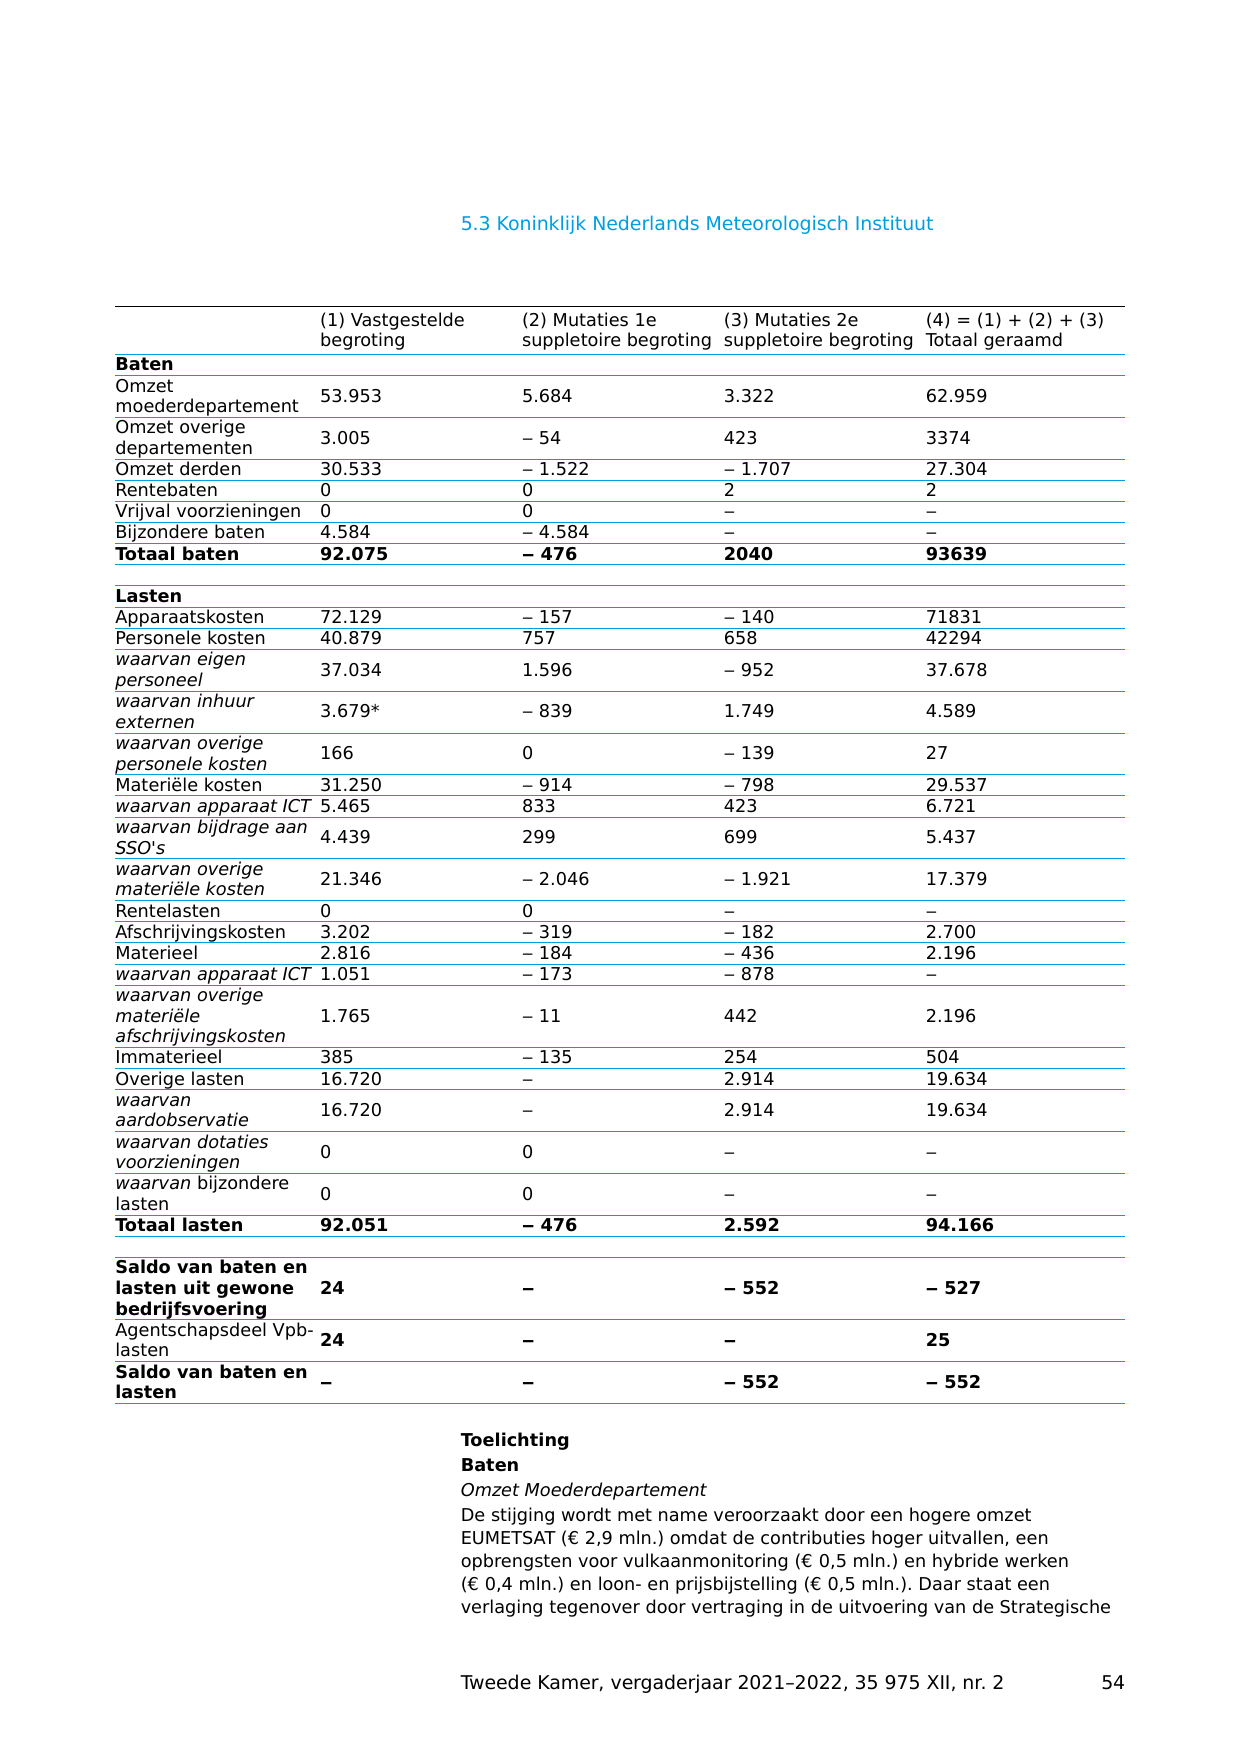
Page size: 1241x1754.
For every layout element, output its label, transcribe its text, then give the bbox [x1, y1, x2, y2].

table_cell [721, 565, 923, 585]
table_cell ‒ [519, 1258, 721, 1319]
table_cell ‒ [317, 1362, 519, 1403]
table_cell ‒ 157 [519, 608, 721, 628]
table_cell 16.720 [317, 1090, 519, 1131]
table_cell 2.196 [923, 986, 1125, 1047]
table_cell 699 [721, 818, 923, 858]
table_cell waarvan overige personele kosten [115, 734, 317, 774]
table_cell waarvan inhuur externen [115, 692, 317, 732]
table_cell ‒ [519, 1362, 721, 1403]
table_cell (3) Mutaties 2e suppletoire begroting [721, 307, 923, 354]
table_cell 2.816 [317, 943, 519, 963]
table_cell ‒ 319 [519, 922, 721, 942]
table_cell [923, 1237, 1125, 1257]
table_cell 3.679* [317, 692, 519, 732]
table_cell waarvan overige materiële kosten [115, 859, 317, 900]
table_cell 53.953 [317, 376, 519, 417]
text Baten [461, 1453, 1125, 1476]
table_cell [115, 565, 317, 585]
table_cell ‒ [923, 965, 1125, 984]
table_cell [115, 1237, 317, 1257]
table_cell 29.537 [923, 775, 1125, 795]
table_cell 2.914 [721, 1069, 923, 1089]
table_cell [519, 586, 721, 607]
table_cell 2 [721, 481, 923, 501]
table_cell ‒ 436 [721, 943, 923, 963]
table_cell 0 [519, 1132, 721, 1173]
table_cell 2.914 [721, 1090, 923, 1131]
table_cell 0 [317, 901, 519, 921]
table_cell ‒ 1.522 [519, 460, 721, 480]
table_cell 4.584 [317, 523, 519, 543]
table_cell 658 [721, 629, 923, 649]
table_cell 0 [519, 1174, 721, 1214]
table_cell waarvan overige materiële afschrijvingskosten [115, 986, 317, 1047]
table_cell 4.589 [923, 692, 1125, 732]
table_cell ‒ [721, 1132, 923, 1173]
table_cell 1.596 [519, 650, 721, 691]
table_cell Lasten [115, 586, 317, 607]
table_cell Saldo van baten en lasten uit gewone bedrijfsvoering [115, 1258, 317, 1319]
table_cell [923, 355, 1125, 375]
table_cell 93639 [923, 544, 1125, 564]
table_cell Totaal baten [115, 544, 317, 564]
table_cell 3.005 [317, 418, 519, 458]
table_cell ‒ 839 [519, 692, 721, 732]
table_cell 37.034 [317, 650, 519, 691]
table_cell 0 [317, 1132, 519, 1173]
table_cell 16.720 [317, 1069, 519, 1089]
table_cell ‒ [721, 1320, 923, 1361]
table_cell ‒ [519, 1320, 721, 1361]
table_cell Materiële kosten [115, 775, 317, 795]
table_cell 92.075 [317, 544, 519, 564]
table_cell 19.634 [923, 1069, 1125, 1089]
table_cell Bijzondere baten [115, 523, 317, 543]
table_cell 94.166 [923, 1216, 1125, 1236]
table_cell 385 [317, 1048, 519, 1068]
table_cell [115, 307, 317, 354]
table_cell ‒ 552 [721, 1362, 923, 1403]
table_cell 0 [519, 734, 721, 774]
text Omzet Moederdepartement [461, 1478, 1125, 1501]
table_cell ‒ [923, 1174, 1125, 1214]
table_cell ‒ 182 [721, 922, 923, 942]
table_cell ‒ [721, 901, 923, 921]
table_cell 299 [519, 818, 721, 858]
table_cell Vrijval voorzieningen [115, 502, 317, 522]
table_cell ‒ 878 [721, 965, 923, 984]
table_cell ‒ [721, 502, 923, 522]
table_cell [317, 355, 519, 375]
table_cell waarvan dotaties voorzieningen [115, 1132, 317, 1173]
table_cell waarvan apparaat ICT [115, 796, 317, 816]
table_cell ‒ 1.707 [721, 460, 923, 480]
table_header Tabel 27 Exploitatieoverzicht Baten-lastenagentschap KNMI Suppletoire begroting 2021 (Tweede suppletoire begroting) (Bedragen x € 1.000) [115, 258, 1125, 306]
table_cell 71831 [923, 608, 1125, 628]
table_cell [317, 586, 519, 607]
table_cell 1.051 [317, 965, 519, 984]
table_cell Personele kosten [115, 629, 317, 649]
table_cell Omzet moederdepartement [115, 376, 317, 417]
text Toelichting [461, 1428, 1125, 1451]
table_cell 24 [317, 1320, 519, 1361]
table_cell ‒ [923, 523, 1125, 543]
table_cell 30.533 [317, 460, 519, 480]
table_cell [721, 1237, 923, 1257]
table_cell ‒ 476 [519, 1216, 721, 1236]
table_cell Afschrijvingskosten [115, 922, 317, 942]
table_cell 0 [519, 901, 721, 921]
table_cell 2 [923, 481, 1125, 501]
table_cell Omzet derden [115, 460, 317, 480]
table_cell [519, 1237, 721, 1257]
table_cell 27.304 [923, 460, 1125, 480]
table_cell ‒ 184 [519, 943, 721, 963]
table_cell 5.437 [923, 818, 1125, 858]
table_cell waarvan aardobservatie [115, 1090, 317, 1131]
table_cell ‒ 527 [923, 1258, 1125, 1319]
table_cell 31.250 [317, 775, 519, 795]
title 5.3 Koninklijk Nederlands Meteorologisch Instituut [461, 213, 1125, 235]
table_cell 6.721 [923, 796, 1125, 816]
table_cell 254 [721, 1048, 923, 1068]
table_cell ‒ 476 [519, 544, 721, 564]
table_cell 5.684 [519, 376, 721, 417]
table_cell 40.879 [317, 629, 519, 649]
table_cell 833 [519, 796, 721, 816]
table_cell 504 [923, 1048, 1125, 1068]
table_cell ‒ [721, 1174, 923, 1214]
table_cell [519, 565, 721, 585]
table_cell ‒ [721, 523, 923, 543]
table_cell 757 [519, 629, 721, 649]
table_cell 3.202 [317, 922, 519, 942]
table_cell 442 [721, 986, 923, 1047]
table_cell 1.765 [317, 986, 519, 1047]
table_cell 2.700 [923, 922, 1125, 942]
table_cell Overige lasten [115, 1069, 317, 1089]
table_cell 0 [317, 502, 519, 522]
table_cell 4.439 [317, 818, 519, 858]
table_cell 3374 [923, 418, 1125, 458]
table_cell [519, 355, 721, 375]
table_cell ‒ [519, 1090, 721, 1131]
table_cell ‒ 798 [721, 775, 923, 795]
table_cell 2.196 [923, 943, 1125, 963]
table_cell 17.379 [923, 859, 1125, 900]
table_cell ‒ 552 [721, 1258, 923, 1319]
table_cell [923, 565, 1125, 585]
table_cell Rentelasten [115, 901, 317, 921]
table_cell ‒ 2.046 [519, 859, 721, 900]
table_cell 21.346 [317, 859, 519, 900]
table_cell ‒ [923, 1132, 1125, 1173]
table_cell 72.129 [317, 608, 519, 628]
table_cell [317, 1237, 519, 1257]
table_cell 62.959 [923, 376, 1125, 417]
table_cell 27 [923, 734, 1125, 774]
table_cell ‒ 1.921 [721, 859, 923, 900]
table_cell 24 [317, 1258, 519, 1319]
table_cell 2040 [721, 544, 923, 564]
table_cell (2) Mutaties 1e suppletoire begroting [519, 307, 721, 354]
table_cell ‒ 952 [721, 650, 923, 691]
table_cell 1.749 [721, 692, 923, 732]
table_cell waarvan bijzondere lasten [115, 1174, 317, 1214]
table_cell ‒ 552 [923, 1362, 1125, 1403]
table_cell 423 [721, 418, 923, 458]
table_cell 92.051 [317, 1216, 519, 1236]
text De stijging wordt met name veroorzaakt door een hogere omzet EUMETSAT (€ 2,9 mln.) omdat de contributies hoger uitvallen, een opbrengsten voor vulkaanmonitoring (€ 0,5 mln.) en hybride werken (€ 0,4 mln.) en loon- en prijsbijstelling (€ 0,5 mln.). Daar staat een verlaging tegenover door vertraging in de uitvoering van de Strategische [461, 1503, 1125, 1618]
table_cell ‒ 139 [721, 734, 923, 774]
table_cell [317, 565, 519, 585]
table_cell 42294 [923, 629, 1125, 649]
table_cell 0 [519, 502, 721, 522]
table_cell Saldo van baten en lasten [115, 1362, 317, 1403]
table_cell (4) = (1) + (2) + (3) Totaal geraamd [923, 307, 1125, 354]
table_cell ‒ [923, 502, 1125, 522]
table_cell Baten [115, 355, 317, 375]
table_cell Rentebaten [115, 481, 317, 501]
table_cell Materieel [115, 943, 317, 963]
table_cell ‒ 135 [519, 1048, 721, 1068]
table_cell ‒ 54 [519, 418, 721, 458]
table_cell ‒ [923, 901, 1125, 921]
table_cell 2.592 [721, 1216, 923, 1236]
table_cell ‒ 140 [721, 608, 923, 628]
table_cell Agentschapsdeel Vpb-lasten [115, 1320, 317, 1361]
table_cell 423 [721, 796, 923, 816]
table_cell waarvan eigen personeel [115, 650, 317, 691]
table_cell waarvan bijdrage aan SSO's [115, 818, 317, 858]
table_cell Immaterieel [115, 1048, 317, 1068]
table_cell [923, 586, 1125, 607]
table_cell 0 [519, 481, 721, 501]
table_cell Totaal lasten [115, 1216, 317, 1236]
table_cell [721, 355, 923, 375]
table_cell ‒ 4.584 [519, 523, 721, 543]
table_cell ‒ [519, 1069, 721, 1089]
table_cell 166 [317, 734, 519, 774]
table_cell [721, 586, 923, 607]
table_cell 25 [923, 1320, 1125, 1361]
table_cell ‒ 173 [519, 965, 721, 984]
table_cell waarvan apparaat ICT [115, 965, 317, 984]
table_cell 0 [317, 1174, 519, 1214]
table_cell ‒ 11 [519, 986, 721, 1047]
table_cell 37.678 [923, 650, 1125, 691]
table_cell 3.322 [721, 376, 923, 417]
table_cell 5.465 [317, 796, 519, 816]
table_cell ‒ 914 [519, 775, 721, 795]
table_cell 19.634 [923, 1090, 1125, 1131]
table_cell Apparaatskosten [115, 608, 317, 628]
table_cell (1) Vastgestelde begroting [317, 307, 519, 354]
table_cell 0 [317, 481, 519, 501]
table_cell Omzet overige departementen [115, 418, 317, 458]
